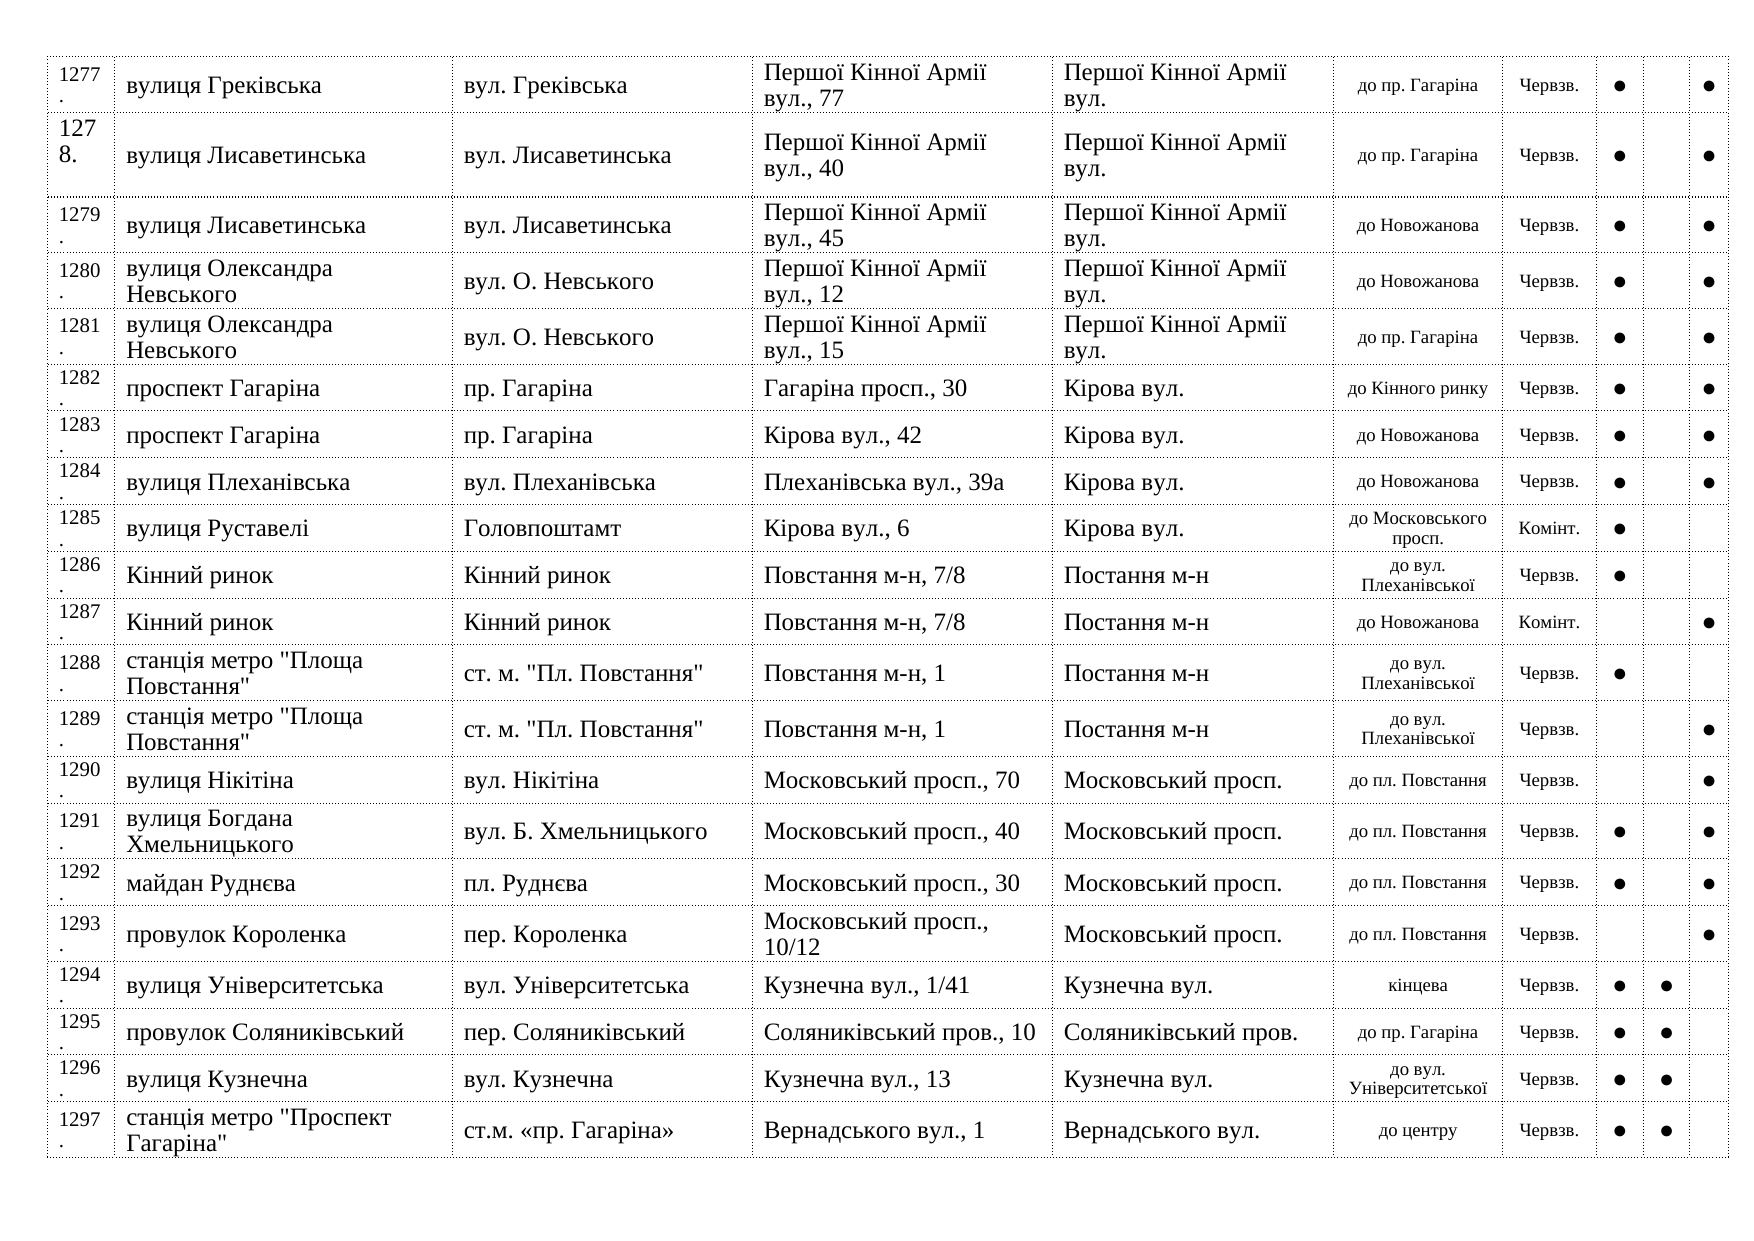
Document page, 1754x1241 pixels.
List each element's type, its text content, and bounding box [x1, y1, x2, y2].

table_cell ● [1596, 410, 1643, 457]
table_cell вулиця Лисаветинська [115, 196, 452, 252]
table_cell ● [1596, 644, 1643, 700]
table_cell проспект Гагаріна [115, 364, 452, 410]
table_cell ● [1643, 961, 1689, 1007]
table_cell Першої Кінної Армії вул. [1052, 196, 1333, 252]
table_cell пр. Гагаріна [452, 410, 752, 457]
table_cell Плеханівська вул., 39а [752, 457, 1052, 504]
table_cell ● [1643, 1101, 1689, 1157]
table_cell [1643, 457, 1689, 504]
table_cell Головпоштамт [452, 504, 752, 551]
table_cell Червзв. [1502, 1008, 1596, 1054]
table_cell Червзв. [1502, 551, 1596, 597]
table_cell ● [1596, 1054, 1643, 1101]
table_cell Кузнечна вул., 13 [752, 1054, 1052, 1101]
table_cell ст. м. "Пл. Повстання" [452, 700, 752, 756]
table_cell Кузнечна вул. [1052, 961, 1333, 1007]
table_cell [1643, 644, 1689, 700]
table_cell Червзв. [1502, 410, 1596, 457]
table_cell Повстання м-н, 7/8 [752, 598, 1052, 644]
table_cell [47, 551, 115, 597]
table_cell Повстання м-н, 7/8 [752, 551, 1052, 597]
table_cell Московський просп. [1052, 756, 1333, 802]
table_cell Комінт. [1502, 504, 1596, 551]
table_cell Кірова вул. [1052, 457, 1333, 504]
table_cell вулиця Кузнечна [115, 1054, 452, 1101]
table_cell Кірова вул. [1052, 364, 1333, 410]
table_cell до центру [1334, 1101, 1502, 1157]
table_cell вул. Нікітіна [452, 756, 752, 802]
table_cell Московський просп., 10/12 [752, 905, 1052, 961]
table_cell ● [1596, 961, 1643, 1007]
table_cell до пл. Повстання [1334, 905, 1502, 961]
table_cell Кінний ринок [115, 598, 452, 644]
table_cell Постання м-н [1052, 700, 1333, 756]
table_cell Першої Кінної Армії вул., 45 [752, 196, 1052, 252]
table_cell ● [1643, 1054, 1689, 1101]
table_cell ● [1643, 1008, 1689, 1054]
table_cell ст. м. "Пл. Повстання" [452, 644, 752, 700]
table_cell ● [1596, 457, 1643, 504]
table_cell вулиця Олександра Невського [115, 308, 452, 364]
table_cell Кузнечна вул. [1052, 1054, 1333, 1101]
table_cell Гагаріна просп., 30 [752, 364, 1052, 410]
table_cell ● [1690, 410, 1728, 457]
table_cell Кірова вул. [1052, 410, 1333, 457]
table_cell [47, 1054, 115, 1101]
table_cell [47, 905, 115, 961]
table_cell [47, 700, 115, 756]
table_cell ● [1596, 858, 1643, 905]
table_cell проспект Гагаріна [115, 410, 452, 457]
table_cell [1643, 551, 1689, 597]
table_cell до пл. Повстання [1334, 803, 1502, 858]
table_cell вулиця Греківська [115, 56, 452, 112]
table_cell вул. Лисаветинська [452, 196, 752, 252]
table_cell [1690, 551, 1728, 597]
table_cell ● [1596, 1008, 1643, 1054]
table_cell Червзв. [1502, 252, 1596, 308]
table_cell до пл. Повстання [1334, 858, 1502, 905]
table_cell [47, 410, 115, 457]
table_cell Першої Кінної Армії вул., 77 [752, 56, 1052, 112]
table_cell Постання м-н [1052, 551, 1333, 597]
table_cell до пр. Гагаріна [1334, 308, 1502, 364]
table_cell [1643, 56, 1689, 112]
table_cell до вул. Плеханівської [1334, 700, 1502, 756]
table_cell [47, 252, 115, 308]
table_cell Червзв. [1502, 112, 1596, 196]
table_cell ст.м. «пр. Гагаріна» [452, 1101, 752, 1157]
table_cell Повстання м-н, 1 [752, 644, 1052, 700]
table_cell Червзв. [1502, 700, 1596, 756]
table_cell [47, 504, 115, 551]
table_cell [47, 598, 115, 644]
table_cell до пр. Гагаріна [1334, 112, 1502, 196]
table_cell станція метро "Проспект Гагаріна" [115, 1101, 452, 1157]
table_cell Московський просп., 70 [752, 756, 1052, 802]
table_cell [47, 961, 115, 1007]
table_cell до вул. Плеханівської [1334, 644, 1502, 700]
table_cell ● [1596, 252, 1643, 308]
table_cell Кірова вул., 6 [752, 504, 1052, 551]
table_cell Червзв. [1502, 858, 1596, 905]
table_cell Кінний ринок [452, 551, 752, 597]
table_cell вулиця Плеханівська [115, 457, 452, 504]
table_cell до Новожанова [1334, 410, 1502, 457]
table_cell Кірова вул. [1052, 504, 1333, 551]
table_cell Соляниківський пров. [1052, 1008, 1333, 1054]
table_cell Червзв. [1502, 1101, 1596, 1157]
table_cell до пл. Повстання [1334, 756, 1502, 802]
table_cell Першої Кінної Армії вул. [1052, 252, 1333, 308]
table_cell Першої Кінної Армії вул., 12 [752, 252, 1052, 308]
table_cell [47, 196, 115, 252]
table_cell [1596, 756, 1643, 802]
table_cell [47, 56, 115, 112]
table_cell пер. Соляниківський [452, 1008, 752, 1054]
table_cell вулиця Олександра Невського [115, 252, 452, 308]
table_cell ● [1596, 364, 1643, 410]
table_cell [1643, 112, 1689, 196]
table_cell ● [1690, 905, 1728, 961]
table_cell пл. Руднєва [452, 858, 752, 905]
table_cell вул. Плеханівська [452, 457, 752, 504]
table_cell [47, 364, 115, 410]
table_cell [47, 1008, 115, 1054]
table_cell ● [1596, 803, 1643, 858]
table_cell ● [1690, 858, 1728, 905]
table_cell [1690, 1054, 1728, 1101]
table_cell Вернадського вул. [1052, 1101, 1333, 1157]
table_cell вул. Кузнечна [452, 1054, 752, 1101]
table_cell вул. Лисаветинська [452, 112, 752, 196]
table_cell Першої Кінної Армії вул. [1052, 112, 1333, 196]
table_cell до пр. Гагаріна [1334, 1008, 1502, 1054]
table_cell вулиця Богдана Хмельницького [115, 803, 452, 858]
table_cell [1643, 410, 1689, 457]
table_cell ● [1690, 308, 1728, 364]
table_cell Кірова вул., 42 [752, 410, 1052, 457]
table_cell Червзв. [1502, 1054, 1596, 1101]
table_cell Першої Кінної Армії вул., 40 [752, 112, 1052, 196]
table_cell [1596, 598, 1643, 644]
table_cell Червзв. [1502, 905, 1596, 961]
table_cell станція метро "Площа Повстання" [115, 700, 452, 756]
table_cell вул. Б. Хмельницького [452, 803, 752, 858]
table_cell до Новожанова [1334, 457, 1502, 504]
table_cell Червзв. [1502, 56, 1596, 112]
table_cell вулиця Руставелі [115, 504, 452, 551]
table_cell провулок Короленка [115, 905, 452, 961]
table_cell Червзв. [1502, 961, 1596, 1007]
table_cell до вул. Плеханівської [1334, 551, 1502, 597]
table_cell [1643, 700, 1689, 756]
table_cell ● [1596, 1101, 1643, 1157]
table_cell Комінт. [1502, 598, 1596, 644]
table_cell ● [1596, 504, 1643, 551]
table_cell ● [1596, 112, 1643, 196]
table_cell Першої Кінної Армії вул. [1052, 56, 1333, 112]
table_cell [1643, 364, 1689, 410]
table_cell до Кінного ринку [1334, 364, 1502, 410]
table_cell Червзв. [1502, 364, 1596, 410]
table_cell кінцева [1334, 961, 1502, 1007]
table_cell [1643, 858, 1689, 905]
table_cell Першої Кінної Армії вул., 15 [752, 308, 1052, 364]
table_cell [1643, 756, 1689, 802]
table_cell ● [1690, 756, 1728, 802]
table_cell пр. Гагаріна [452, 364, 752, 410]
table_cell [1596, 905, 1643, 961]
table_cell [47, 112, 115, 196]
table_cell майдан Руднєва [115, 858, 452, 905]
table_cell ● [1690, 252, 1728, 308]
table_cell ● [1690, 364, 1728, 410]
table_cell [47, 803, 115, 858]
table_cell Червзв. [1502, 803, 1596, 858]
table_cell Червзв. [1502, 457, 1596, 504]
table_cell Соляниківський пров., 10 [752, 1008, 1052, 1054]
table_cell [1643, 504, 1689, 551]
table_cell Московський просп., 40 [752, 803, 1052, 858]
table_cell [1690, 1101, 1728, 1157]
table_cell до Новожанова [1334, 196, 1502, 252]
table_cell ● [1596, 56, 1643, 112]
table_cell вулиця Нікітіна [115, 756, 452, 802]
table_cell провулок Соляниківський [115, 1008, 452, 1054]
table_cell Кінний ринок [452, 598, 752, 644]
table_cell Московський просп. [1052, 803, 1333, 858]
table_cell [1643, 308, 1689, 364]
table_cell [1643, 803, 1689, 858]
table_cell ● [1690, 700, 1728, 756]
table_cell Червзв. [1502, 644, 1596, 700]
table_cell [47, 858, 115, 905]
table_cell вул. О. Невського [452, 308, 752, 364]
table_cell до Московського просп. [1334, 504, 1502, 551]
table_cell [1596, 700, 1643, 756]
table_cell [47, 1101, 115, 1157]
table_cell Першої Кінної Армії вул. [1052, 308, 1333, 364]
table_cell [47, 308, 115, 364]
table_cell Постання м-н [1052, 598, 1333, 644]
table_cell до Новожанова [1334, 252, 1502, 308]
table_cell ● [1596, 196, 1643, 252]
table_cell Московський просп. [1052, 858, 1333, 905]
table_cell вулиця Лисаветинська [115, 112, 452, 196]
table_cell станція метро "Площа Повстання" [115, 644, 452, 700]
table_cell [1643, 905, 1689, 961]
table_cell Червзв. [1502, 308, 1596, 364]
table_cell [47, 756, 115, 802]
table_cell [1690, 1008, 1728, 1054]
table_cell ● [1690, 56, 1728, 112]
table_cell Червзв. [1502, 196, 1596, 252]
table_cell вулиця Університетська [115, 961, 452, 1007]
table_cell пер. Короленка [452, 905, 752, 961]
table_cell вул. Греківська [452, 56, 752, 112]
table_cell Повстання м-н, 1 [752, 700, 1052, 756]
table_cell ● [1596, 551, 1643, 597]
table_cell Постання м-н [1052, 644, 1333, 700]
table_cell Московський просп. [1052, 905, 1333, 961]
table_cell ● [1690, 598, 1728, 644]
table_cell Кінний ринок [115, 551, 452, 597]
table_cell [47, 457, 115, 504]
table_cell вул. О. Невського [452, 252, 752, 308]
table_cell до вул. Університетської [1334, 1054, 1502, 1101]
table_cell Московський просп., 30 [752, 858, 1052, 905]
table_cell Вернадського вул., 1 [752, 1101, 1052, 1157]
table_cell ● [1690, 803, 1728, 858]
table_cell ● [1690, 112, 1728, 196]
table_cell [1690, 504, 1728, 551]
table_cell ● [1690, 196, 1728, 252]
table_cell вул. Університетська [452, 961, 752, 1007]
table_cell ● [1596, 308, 1643, 364]
table_cell [1690, 961, 1728, 1007]
table_cell Червзв. [1502, 756, 1596, 802]
table_cell [47, 644, 115, 700]
table_cell Кузнечна вул., 1/41 [752, 961, 1052, 1007]
table_cell [1643, 196, 1689, 252]
table_cell [1690, 644, 1728, 700]
table_cell [1643, 598, 1689, 644]
table_cell ● [1690, 457, 1728, 504]
table_cell до пр. Гагаріна [1334, 56, 1502, 112]
table_cell до Новожанова [1334, 598, 1502, 644]
table_cell [1643, 252, 1689, 308]
